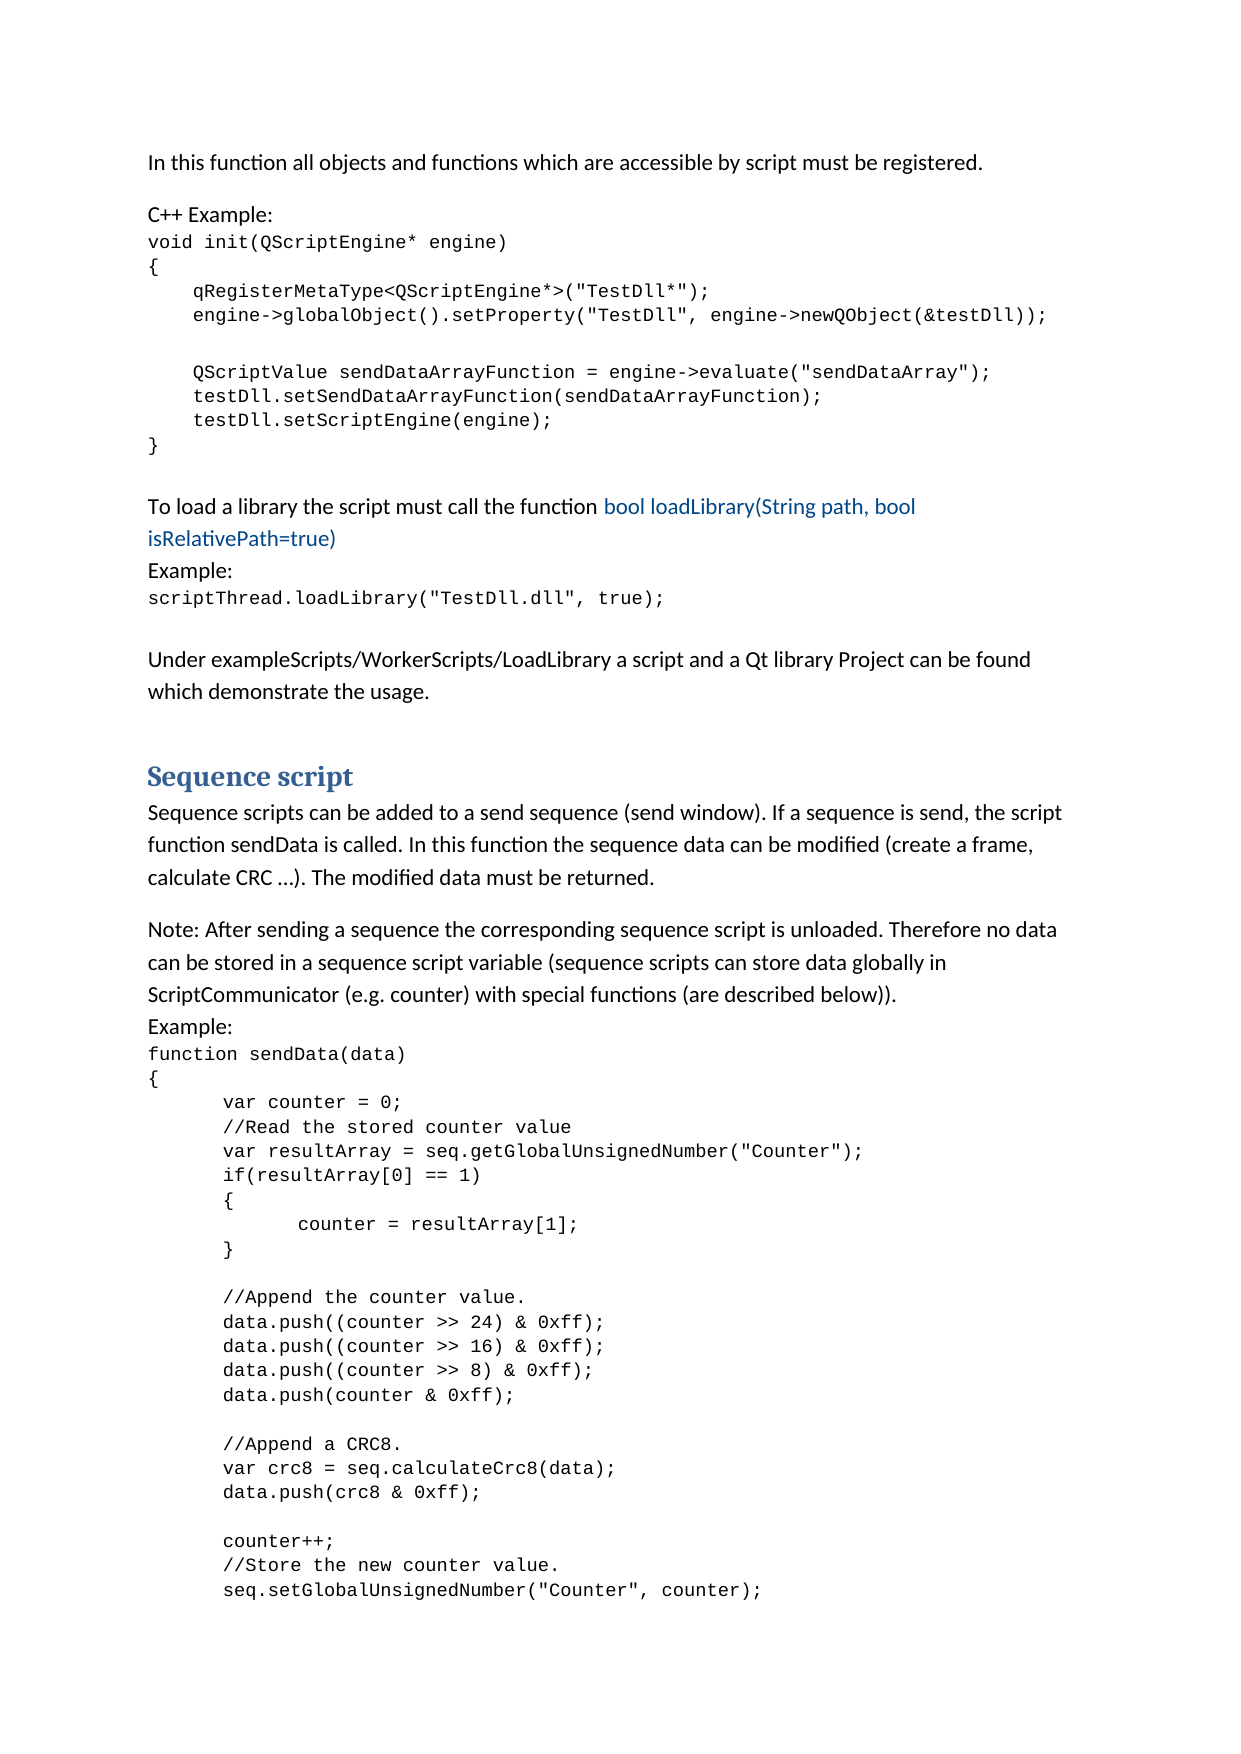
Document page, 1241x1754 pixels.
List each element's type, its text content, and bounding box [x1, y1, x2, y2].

text var counter = 0; [148, 1093, 1093, 1114]
text Under exampleScripts/WorkerScripts/LoadLibrary a script and a Qt library Project can be found which demonstrate the usage. [148, 645, 1093, 706]
text qRegisterMetaType<QScriptEngine*>("TestDll*"); [148, 282, 1093, 303]
text counter++; [148, 1532, 1093, 1553]
text counter = resultArray[1]; [148, 1215, 1093, 1236]
text data.push(counter & 0xff); [148, 1386, 1093, 1407]
text scriptThread.loadLibrary("TestDll.dll", true); [148, 589, 1093, 610]
text { [148, 1069, 1093, 1090]
text In this function all objects and functions which are accessible by script must be registered. [148, 148, 1093, 176]
text var crc8 = seq.calculateCrc8(data); [148, 1459, 1093, 1480]
text Sequence scripts can be added to a send sequence (send window). If a sequence is send, the script function sendData is called. In this function the sequence data can be modified (create a frame, calculate CRC …). The modified data must be returned. [148, 798, 1093, 891]
text var resultArray = seq.getGlobalUnsignedNumber("Counter"); [148, 1142, 1093, 1163]
text } [148, 1239, 1093, 1261]
text //Store the new counter value. [148, 1556, 1093, 1577]
text data.push((counter >> 8) & 0xff); [148, 1361, 1093, 1382]
subtitle Sequence script [148, 760, 1093, 793]
text { [148, 1191, 1093, 1212]
text //Append the counter value. [148, 1288, 1093, 1309]
text QScriptValue sendDataArrayFunction = engine->evaluate("sendDataArray"); [148, 362, 1093, 384]
text data.push((counter >> 16) & 0xff); [148, 1337, 1093, 1358]
text testDll.setSendDataArrayFunction(sendDataArrayFunction); [148, 387, 1093, 408]
text data.push((counter >> 24) & 0xff); [148, 1312, 1093, 1334]
text Example: [148, 557, 1093, 584]
text data.push(crc8 & 0xff); [148, 1483, 1093, 1504]
text if(resultArray[0] == 1) [148, 1166, 1093, 1187]
text function sendData(data) [148, 1044, 1093, 1066]
text engine->globalObject().setProperty("TestDll", engine->newQObject(&testDll)); [148, 306, 1093, 327]
text Example: [148, 1012, 1093, 1040]
text //Read the stored counter value [148, 1117, 1093, 1139]
text { [148, 257, 1093, 278]
text seq.setGlobalUnsignedNumber("Counter", counter); [148, 1581, 1093, 1602]
text void init(QScriptEngine* engine) [148, 233, 1093, 254]
text //Append a CRC8. [148, 1434, 1093, 1456]
text Note: After sending a sequence the corresponding sequence script is unloaded. Therefore no data can be stored in a sequence script variable (sequence scripts can store data globally in ScriptCommunicator (e.g. counter) with special functions (are described below)). [148, 916, 1093, 1008]
text C++ Example: [148, 201, 1093, 229]
text To load a library the script must call the function bool loadLibrary(String path, bool isRelativePath=true) [148, 492, 1093, 552]
text } [148, 436, 1093, 457]
text testDll.setScriptEngine(engine); [148, 411, 1093, 432]
